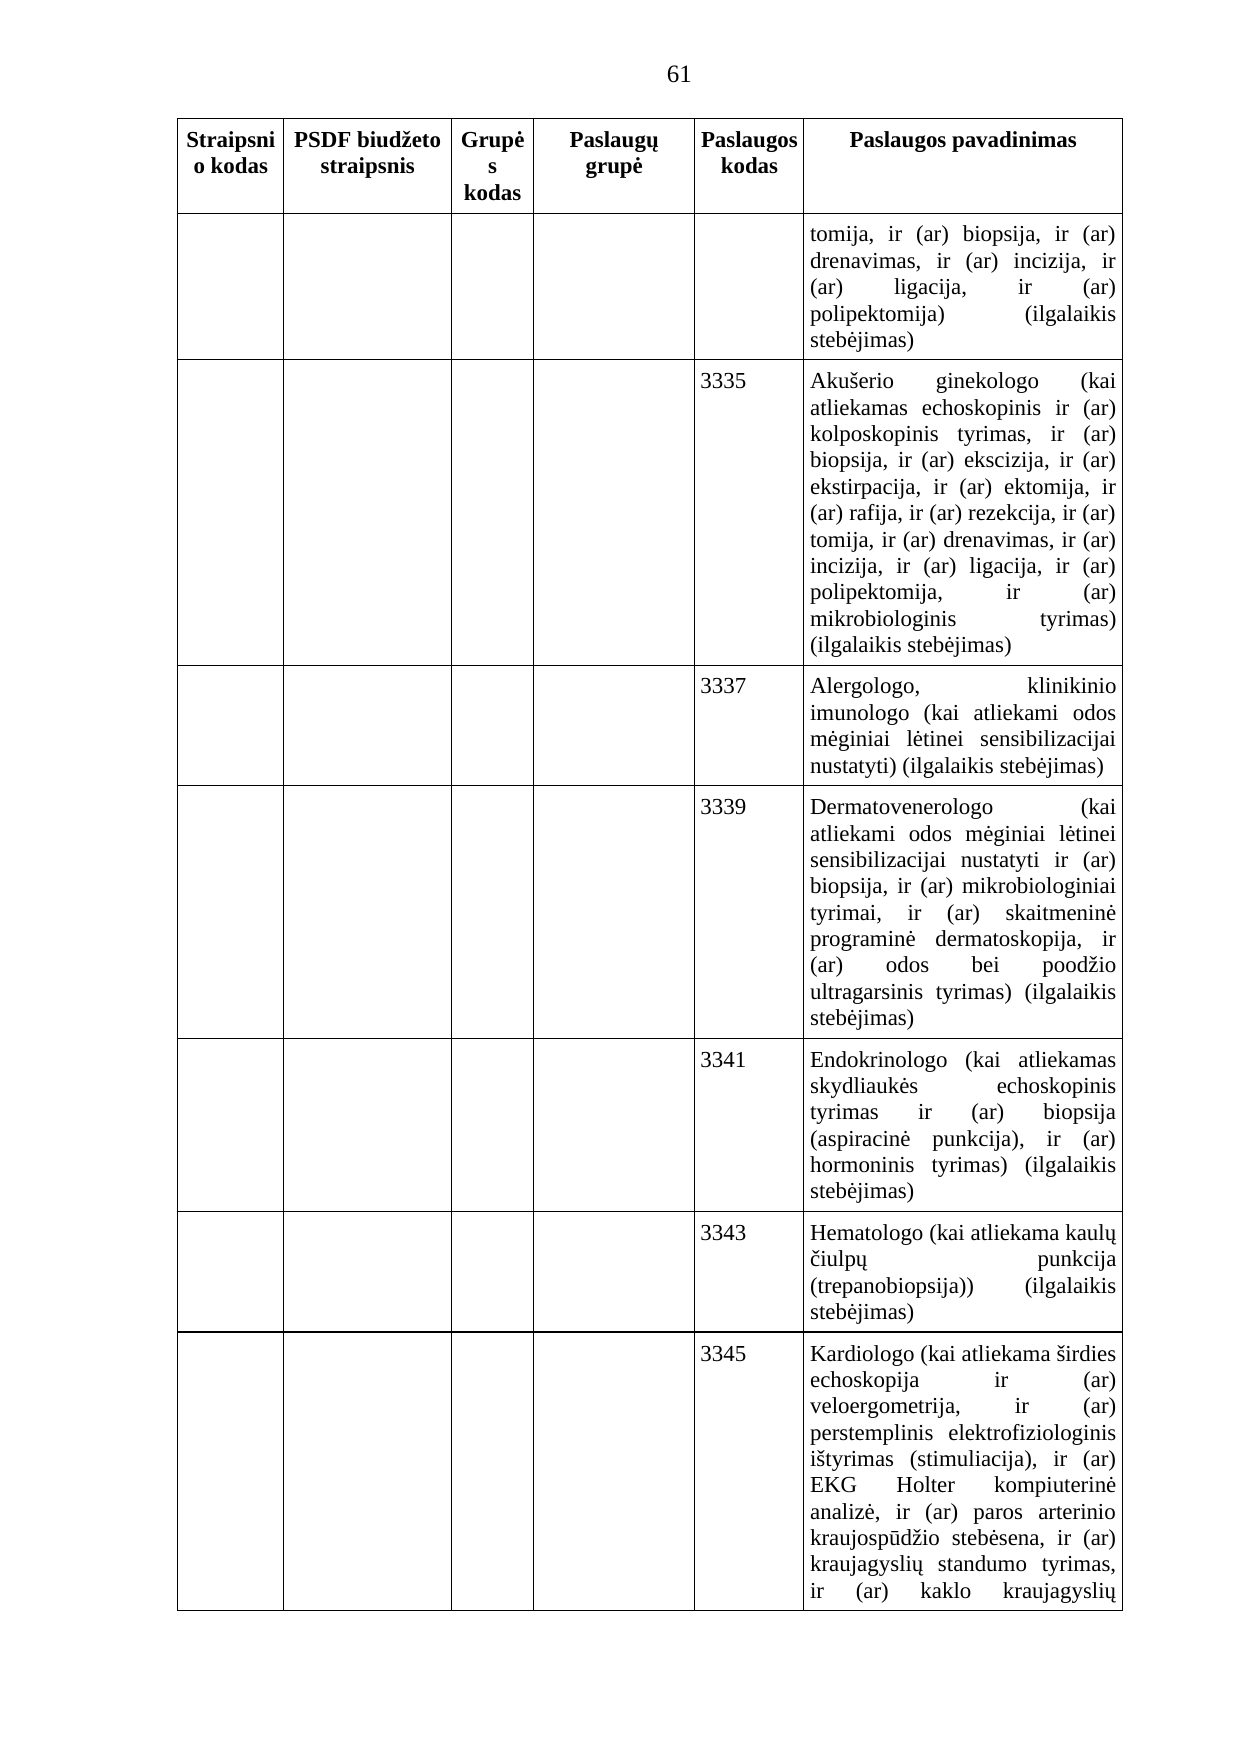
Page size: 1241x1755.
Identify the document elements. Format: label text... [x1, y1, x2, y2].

table_cell [178, 360, 283, 664]
table_cell [695, 214, 803, 359]
table_cell [534, 1039, 694, 1211]
table_cell [178, 1333, 283, 1610]
table_cell tomija, ir (ar) biopsija, ir (ar) drenavimas, ir (ar) incizija, ir (ar) ligacija, ir (ar) polipektomija) (ilgalaikis stebėjimas) [804, 214, 1122, 359]
table_cell Hematologo (kai atliekama kaulų čiulpų punkcija (trepanobiopsija)) (ilgalaikis stebėjimas) [804, 1212, 1122, 1331]
table_cell [284, 666, 451, 785]
table_cell 3335 [695, 360, 803, 664]
table_cell [452, 666, 533, 785]
table_cell 3339 [695, 786, 803, 1037]
table_cell Dermatovenerologo (kai atliekami odos mėginiai lėtinei sensibilizacijai nustatyti ir (ar) biopsija, ir (ar) mikrobiologiniai tyrimai, ir (ar) skaitmeninė programinė dermatoskopija, ir (ar) odos bei poodžio ultragarsinis tyrimas) (ilgalaikis stebėjimas) [804, 786, 1122, 1037]
table_cell [284, 786, 451, 1037]
table_cell [534, 214, 694, 359]
table_cell [178, 214, 283, 359]
table_cell [534, 666, 694, 785]
table_cell Akušerio ginekologo (kai atliekamas echoskopinis ir (ar) kolposkopinis tyrimas, ir (ar) biopsija, ir (ar) ekscizija, ir (ar) ekstirpacija, ir (ar) ektomija, ir (ar) rafija, ir (ar) rezekcija, ir (ar) tomija, ir (ar) drenavimas, ir (ar) incizija, ir (ar) ligacija, ir (ar) polipektomija, ir (ar) mikrobiologinis tyrimas) (ilgalaikis stebėjimas) [804, 360, 1122, 664]
table_cell [284, 1039, 451, 1211]
table_cell Alergologo, klinikinio imunologo (kai atliekami odos mėginiai lėtinei sensibilizacijai nustatyti) (ilgalaikis stebėjimas) [804, 666, 1122, 785]
table_header PSDF biudžeto straipsnis [284, 119, 451, 212]
table_cell [452, 786, 533, 1037]
table_cell [178, 786, 283, 1037]
table_header Paslaugos kodas [695, 119, 803, 212]
table_header Grupės kodas [452, 119, 533, 212]
table_cell 3341 [695, 1039, 803, 1211]
table_cell [178, 1212, 283, 1331]
table_header Paslaugų grupė [534, 119, 694, 212]
table_cell [534, 786, 694, 1037]
table_cell 3337 [695, 666, 803, 785]
table_header Paslaugos pavadinimas [804, 119, 1122, 212]
table_cell [178, 1039, 283, 1211]
table_cell [284, 214, 451, 359]
table_cell [452, 1212, 533, 1331]
table_header Straipsnio kodas [178, 119, 283, 212]
table_cell 3343 [695, 1212, 803, 1331]
table_cell Endokrinologo (kai atliekamas skydliaukės echoskopinis tyrimas ir (ar) biopsija (aspiracinė punkcija), ir (ar) hormoninis tyrimas) (ilgalaikis stebėjimas) [804, 1039, 1122, 1211]
table_cell [284, 1212, 451, 1331]
table_cell Kardiologo (kai atliekama širdies echoskopija ir (ar) veloergometrija, ir (ar) perstemplinis elektrofiziologinis ištyrimas (stimuliacija), ir (ar) EKG Holter kompiuterinė analizė, ir (ar) paros arterinio kraujospūdžio stebėsena, ir (ar) kraujagyslių standumo tyrimas, ir (ar) kaklo kraujagyslių [804, 1333, 1122, 1610]
table_cell [452, 1039, 533, 1211]
table_cell [452, 214, 533, 359]
table_cell 3345 [695, 1333, 803, 1610]
table_cell [178, 666, 283, 785]
table_cell [534, 1333, 694, 1610]
table_cell [534, 360, 694, 664]
table_cell [284, 1333, 451, 1610]
table_cell [452, 360, 533, 664]
table_cell [284, 360, 451, 664]
table_cell [534, 1212, 694, 1331]
table_cell [452, 1333, 533, 1610]
